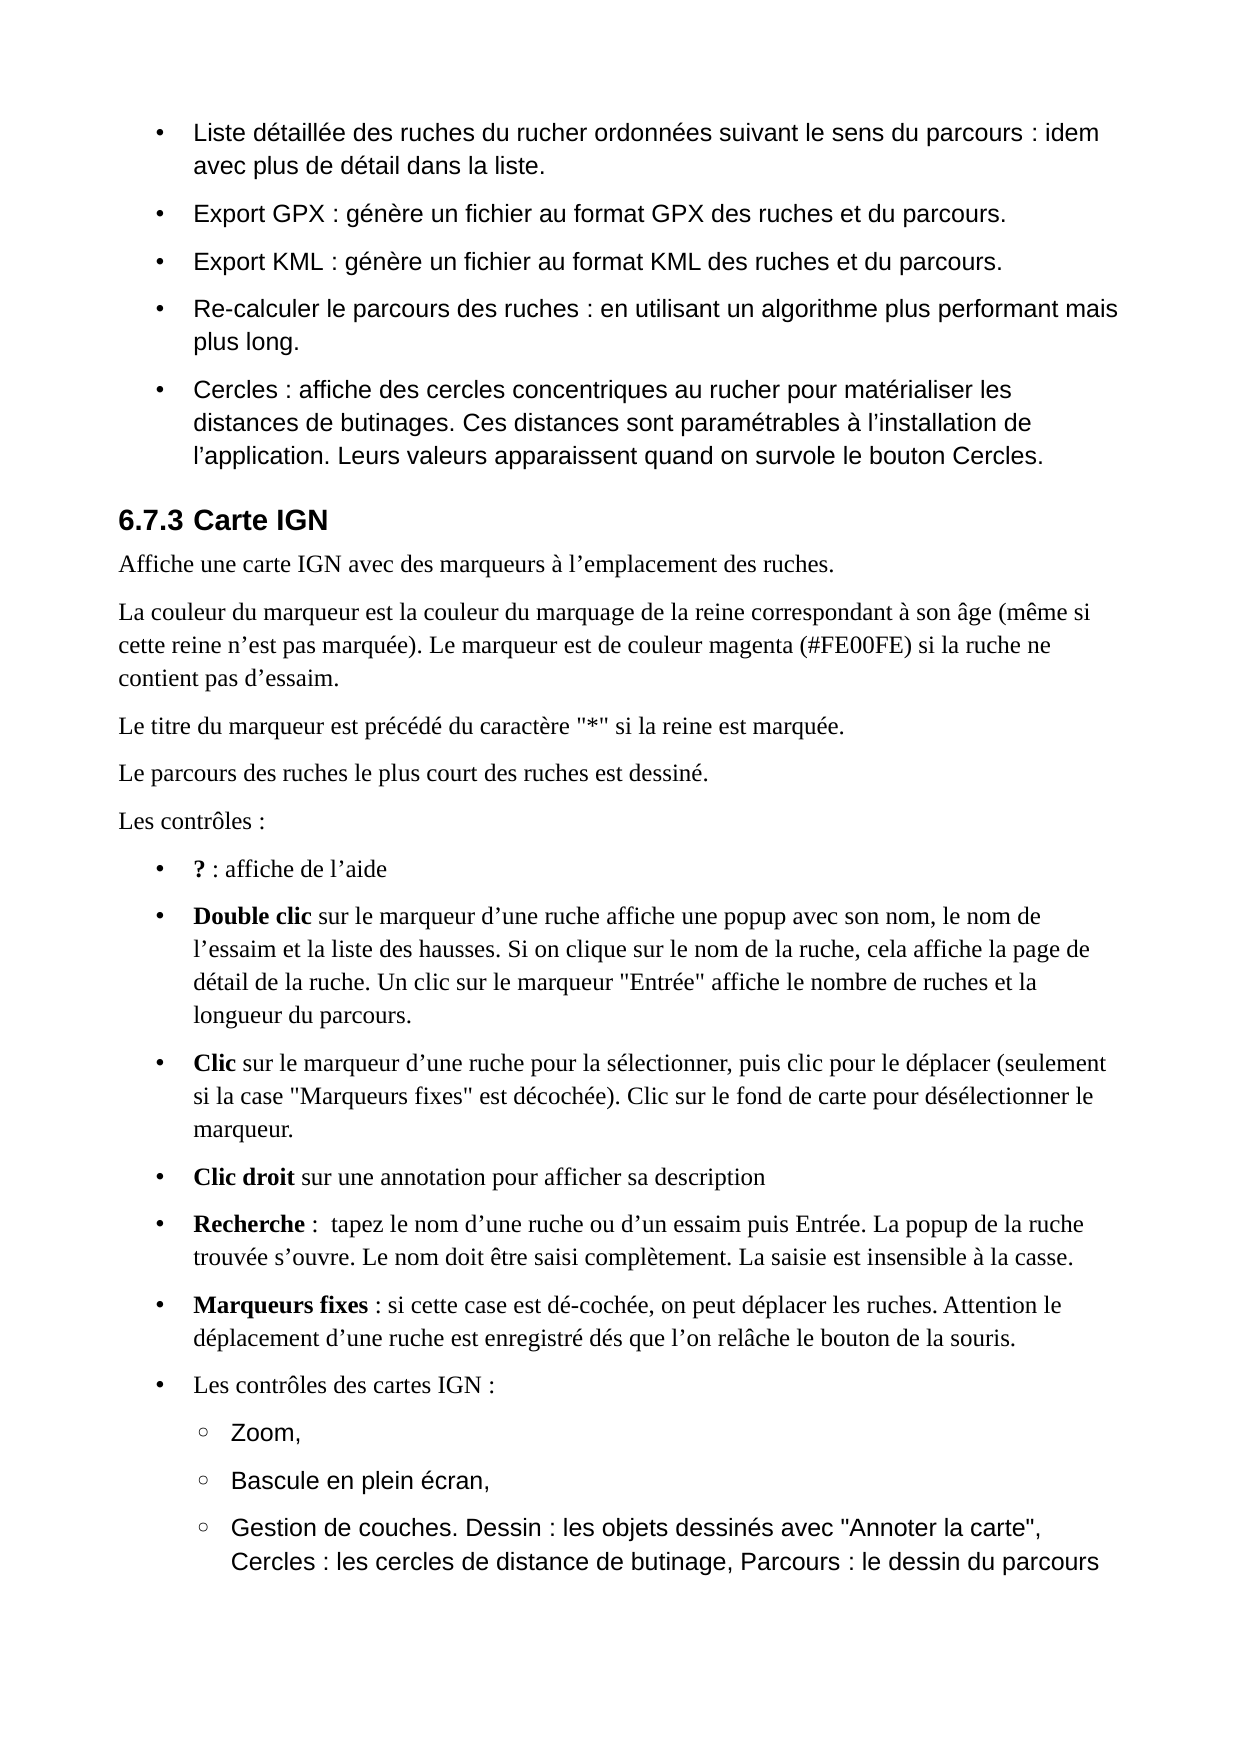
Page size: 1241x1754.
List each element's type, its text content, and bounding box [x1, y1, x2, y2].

list Liste détaillée des ruches du rucher ordonnées suivant le sens du parcours : idem avec plus de détail dans la liste. [156, 118, 1122, 180]
text Affiche une carte IGN avec des marqueurs à l’emplacement des ruches. [118, 549, 1122, 578]
list Gestion de couches. Dessin : les objets dessinés avec "Annoter la carte", Cercles : les cercles de distance de butinage, Parcours : le dessin du parcours [193, 1513, 1122, 1575]
list Export KML : génère un fichier au format KML des ruches et du parcours. [156, 247, 1122, 275]
text Le titre du marqueur est précédé du caractère "*" si la reine est marquée. [118, 711, 1122, 739]
list Clic droit sur une annotation pour afficher sa description [156, 1162, 1122, 1190]
list Bascule en plein écran, [193, 1466, 1122, 1494]
text La couleur du marqueur est la couleur du marquage de la reine correspondant à son âge (même si cette reine n’est pas marquée). Le marqueur est de couleur magenta (#FE00FE) si la ruche ne contient pas d’essaim. [118, 597, 1122, 692]
list Double clic sur le marqueur d’une ruche affiche une popup avec son nom, le nom de l’essaim et la liste des hausses. Si on clique sur le nom de la ruche, cela affiche la page de détail de la ruche. Un clic sur le marqueur "Entrée" affiche le nombre de ruches et la longueur du parcours. [156, 901, 1122, 1029]
subtitle Carte IGN [118, 503, 1122, 537]
text Le parcours des ruches le plus court des ruches est dessiné. [118, 758, 1122, 787]
list Recherche : tapez le nom d’une ruche ou d’un essaim puis Entrée. La popup de la ruche trouvée s’ouvre. Le nom doit être saisi complètement. La saisie est insensible à la casse. [156, 1209, 1122, 1271]
list Re-calculer le parcours des ruches : en utilisant un algorithme plus performant mais plus long. [156, 294, 1122, 356]
list ? : affiche de l’aide [156, 854, 1122, 882]
list Cercles : affiche des cercles concentriques au rucher pour matérialiser les distances de butinages. Ces distances sont paramétrables à l’installation de l’application. Leurs valeurs apparaissent quand on survole le bouton Cercles. [156, 375, 1122, 470]
list Zoom, [193, 1418, 1122, 1447]
list Les contrôles des cartes IGN : [156, 1370, 1122, 1399]
text Les contrôles : [118, 806, 1122, 835]
list Marqueurs fixes : si cette case est dé-cochée, on peut déplacer les ruches. Attention le déplacement d’une ruche est enregistré dés que l’on relâche le bouton de la souris. [156, 1290, 1122, 1352]
list Clic sur le marqueur d’une ruche pour la sélectionner, puis clic pour le déplacer (seulement si la case "Marqueurs fixes" est décochée). Clic sur le fond de carte pour désélectionner le marqueur. [156, 1048, 1122, 1143]
list Export GPX : génère un fichier au format GPX des ruches et du parcours. [156, 199, 1122, 228]
